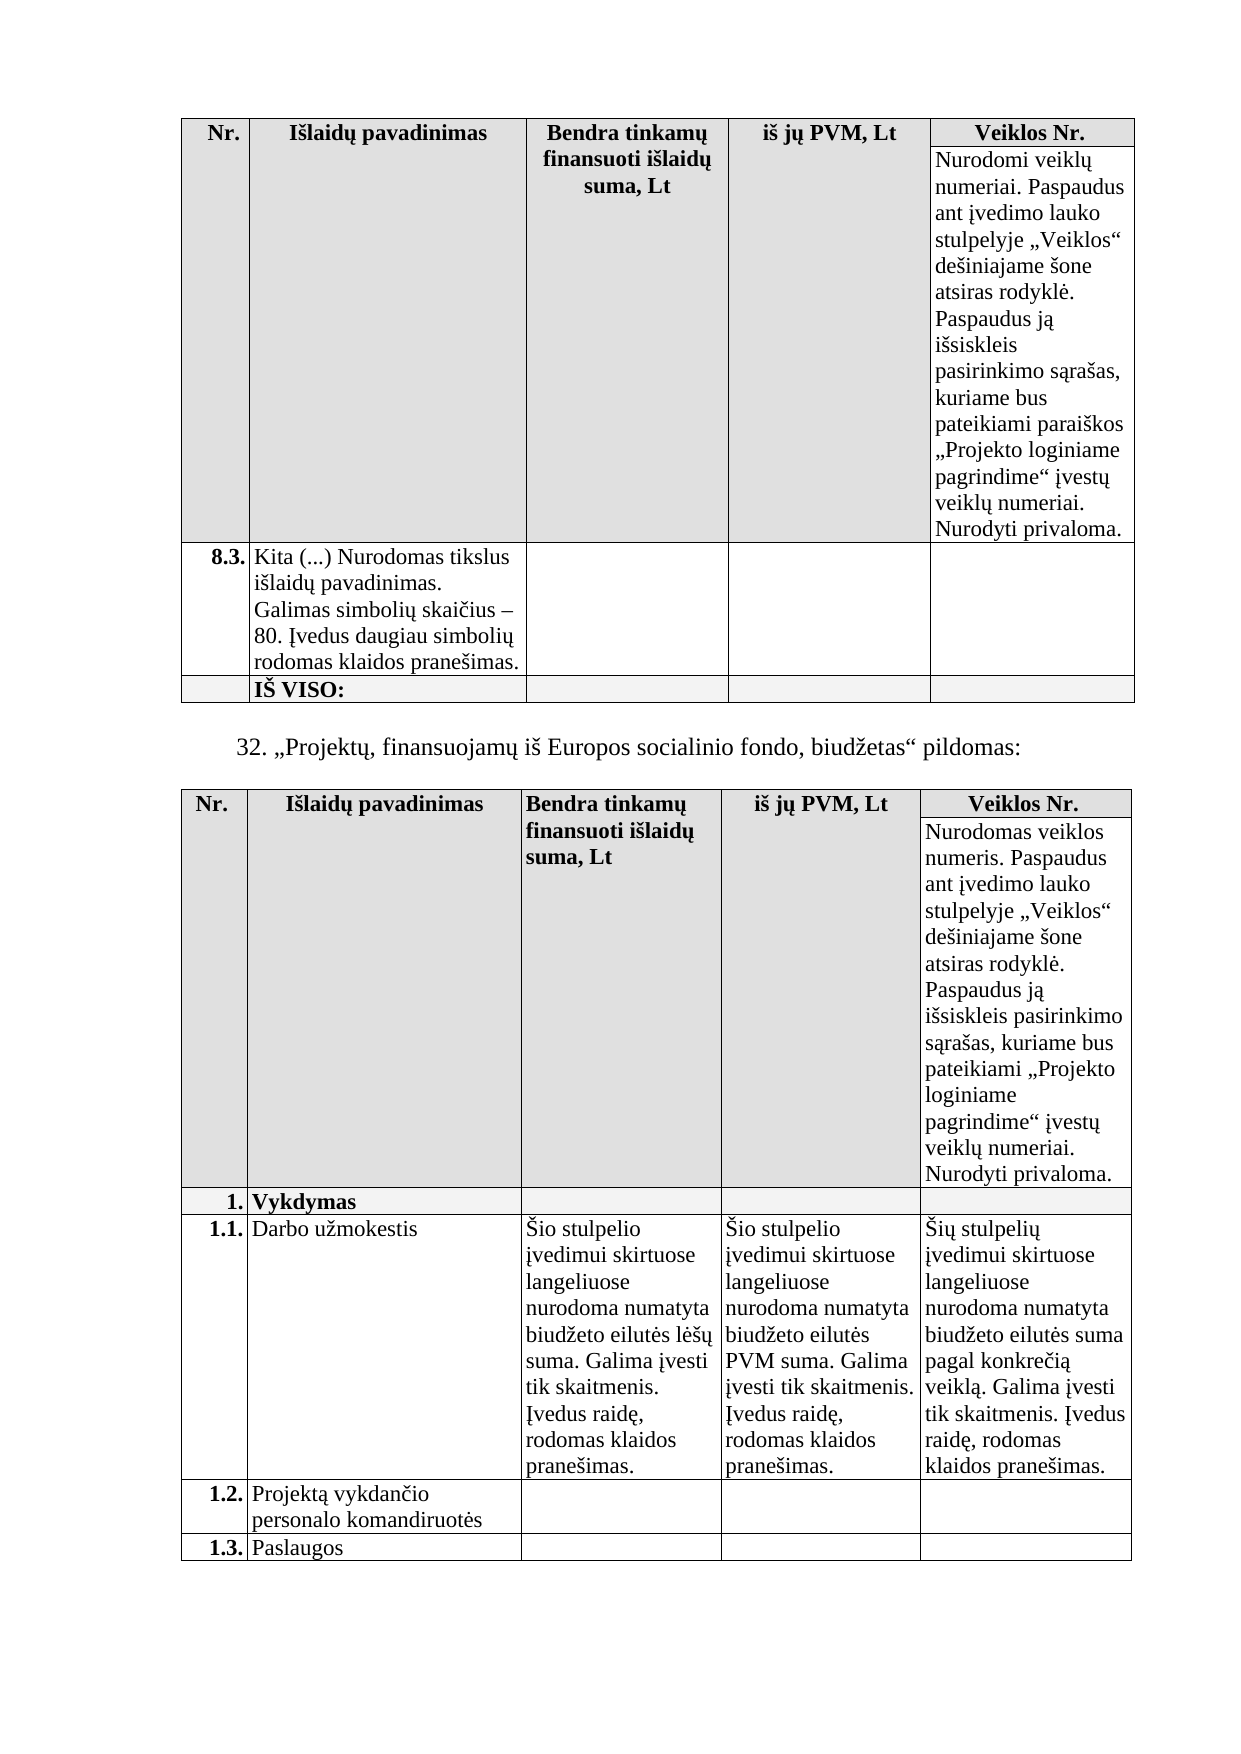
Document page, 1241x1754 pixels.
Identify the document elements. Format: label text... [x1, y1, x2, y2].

table_cell [182, 676, 249, 702]
table_cell 1.1. [182, 1215, 247, 1479]
table_cell Nurodomas veiklos numeris. Paspaudus ant įvedimo lauko stulpelyje „Veiklos“ dešiniajame šone atsiras rodyklė. Paspaudus ją išsiskleis pasirinkimo sąrašas, kuriame bus pateikiami „Projekto loginiame pagrindime“ įvestų veiklų numeriai. Nurodyti privaloma. [921, 818, 1131, 1187]
table_header Bendra tinkamų finansuoti išlaidų suma, Lt [527, 119, 728, 542]
table_cell [729, 676, 930, 702]
table_cell [722, 1534, 920, 1560]
table_header Išlaidų pavadinimas [250, 119, 526, 542]
table_cell 1.2. [182, 1480, 247, 1532]
table_cell [722, 1188, 920, 1214]
table_cell Vykdymas [248, 1188, 521, 1214]
table_header Nr. [182, 790, 247, 1187]
table_header Veiklos Nr. [931, 119, 1134, 146]
table_cell [921, 1534, 1131, 1560]
table_cell [729, 543, 930, 675]
table_cell IŠ VISO: [250, 676, 526, 702]
table_header Bendra tinkamų finansuoti išlaidų suma, Lt [522, 790, 721, 1187]
table_cell Nurodomi veiklų numeriai. Paspaudus ant įvedimo lauko stulpelyje „Veiklos“ dešiniajame šone atsiras rodyklė. Paspaudus ją išsiskleis pasirinkimo sąrašas, kuriame bus pateikiami paraiškos „Projekto loginiame pagrindime“ įvestų veiklų numeriai. Nurodyti privaloma. [931, 147, 1134, 542]
table_cell [921, 1188, 1131, 1214]
table_cell [522, 1534, 721, 1560]
table_header Išlaidų pavadinimas [248, 790, 521, 1187]
table_cell 8.3. [182, 543, 249, 675]
table_cell [931, 543, 1134, 675]
table_cell [527, 543, 728, 675]
table_cell 1.3. [182, 1534, 247, 1560]
table_cell [522, 1188, 721, 1214]
text 32. „Projektų, finansuojamų iš Europos socialinio fondo, biudžetas“ pildomas: [177, 732, 1122, 761]
table_cell [921, 1480, 1131, 1532]
table_header Nr. [182, 119, 249, 542]
table_cell Šio stulpelio įvedimui skirtuose langeliuose nurodoma numatyta biudžeto eilutės PVM suma. Galima įvesti tik skaitmenis. Įvedus raidę, rodomas klaidos pranešimas. [722, 1215, 920, 1479]
table_cell [722, 1480, 920, 1532]
table_cell Šio stulpelio įvedimui skirtuose langeliuose nurodoma numatyta biudžeto eilutės lėšų suma. Galima įvesti tik skaitmenis. Įvedus raidę, rodomas klaidos pranešimas. [522, 1215, 721, 1479]
table_cell Kita (...) Nurodomas tikslus išlaidų pavadinimas. Galimas simbolių skaičius – 80. Įvedus daugiau simbolių rodomas klaidos pranešimas. [250, 543, 526, 675]
table_cell 1. [182, 1188, 247, 1214]
table_header iš jų PVM, Lt [722, 790, 920, 1187]
table_cell [522, 1480, 721, 1532]
table_header Veiklos Nr. [921, 790, 1131, 817]
table_cell [931, 676, 1134, 702]
table_cell Paslaugos [248, 1534, 521, 1560]
table_cell Šių stulpelių įvedimui skirtuose langeliuose nurodoma numatyta biudžeto eilutės suma pagal konkrečią veiklą. Galima įvesti tik skaitmenis. Įvedus raidę, rodomas klaidos pranešimas. [921, 1215, 1131, 1479]
table_cell [527, 676, 728, 702]
table_cell Darbo užmokestis [248, 1215, 521, 1479]
table_header iš jų PVM, Lt [729, 119, 930, 542]
table_cell Projektą vykdančio personalo komandiruotės [248, 1480, 521, 1532]
